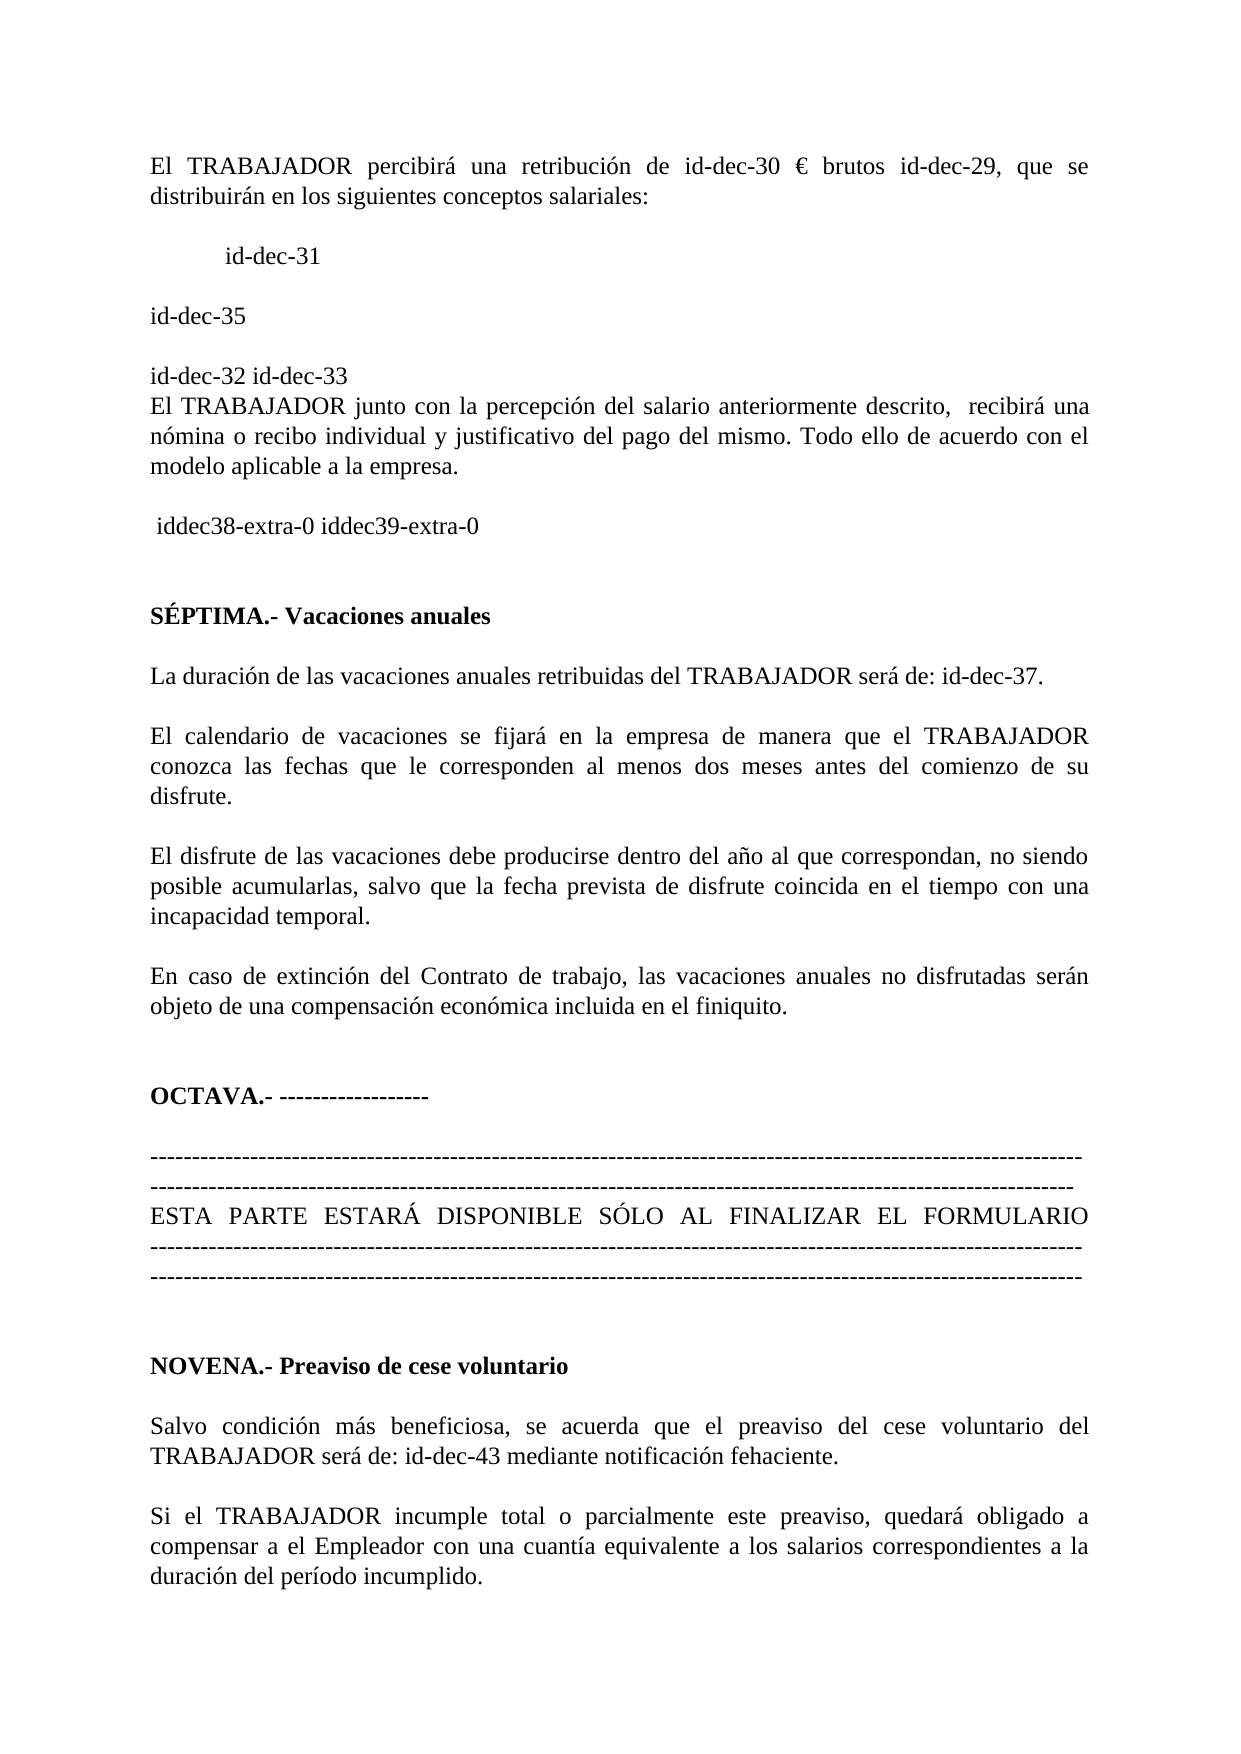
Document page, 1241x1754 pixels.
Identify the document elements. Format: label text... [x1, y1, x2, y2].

text El TRABAJADOR junto con la percepción del salario anteriormente descrito, recibirá una nómina o recibo individual y justificativo del pago del mismo. Todo ello de acuerdo con el modelo aplicable a la empresa. [150, 390, 1090, 480]
text id-dec-35 [150, 300, 1090, 330]
text id-dec-32 id-dec-33 [150, 360, 1090, 390]
text En caso de extinción del Contrato de trabajo, las vacaciones anuales no disfrutadas serán objeto de una compensación económica incluida en el finiquito. [150, 960, 1090, 1020]
text SÉPTIMA.- Vacaciones anuales [150, 600, 1090, 630]
text id-dec-31 [150, 240, 1090, 270]
text NOVENA.- Preaviso de cese voluntario [150, 1350, 1090, 1380]
text OCTAVA.- ------------------ [150, 1080, 1090, 1110]
text iddec38-extra-0 iddec39-extra-0 [150, 510, 1090, 540]
text El calendario de vacaciones se fijará en la empresa de manera que el TRABAJADOR conozca las fechas que le corresponden al menos dos meses antes del comienzo de su disfrute. [150, 720, 1090, 810]
text -------------------------------------------------------------------------------------------------------------------------------------------------------------------------------------------------------------------------------ESTA PARTE ESTARÁ DISPONIBLE SÓLO AL FINALIZAR EL FORMULARIO -------------------------------------------------------------------------------------------------------------------------------------------------------------------------------------------------------------------------------- [150, 1140, 1090, 1290]
text La duración de las vacaciones anuales retribuidas del TRABAJADOR será de: id-dec-37. [150, 660, 1090, 690]
text Salvo condición más beneficiosa, se acuerda que el preaviso del cese voluntario del TRABAJADOR será de: id-dec-43 mediante notificación fehaciente. [150, 1410, 1090, 1470]
text El TRABAJADOR percibirá una retribución de id-dec-30 € brutos id-dec-29, que se distribuirán en los siguientes conceptos salariales: [150, 150, 1090, 210]
text El disfrute de las vacaciones debe producirse dentro del año al que correspondan, no siendo posible acumularlas, salvo que la fecha prevista de disfrute coincida en el tiempo con una incapacidad temporal. [150, 840, 1090, 930]
text Si el TRABAJADOR incumple total o parcialmente este preaviso, quedará obligado a compensar a el Empleador con una cuantía equivalente a los salarios correspondientes a la duración del período incumplido. [150, 1500, 1090, 1590]
